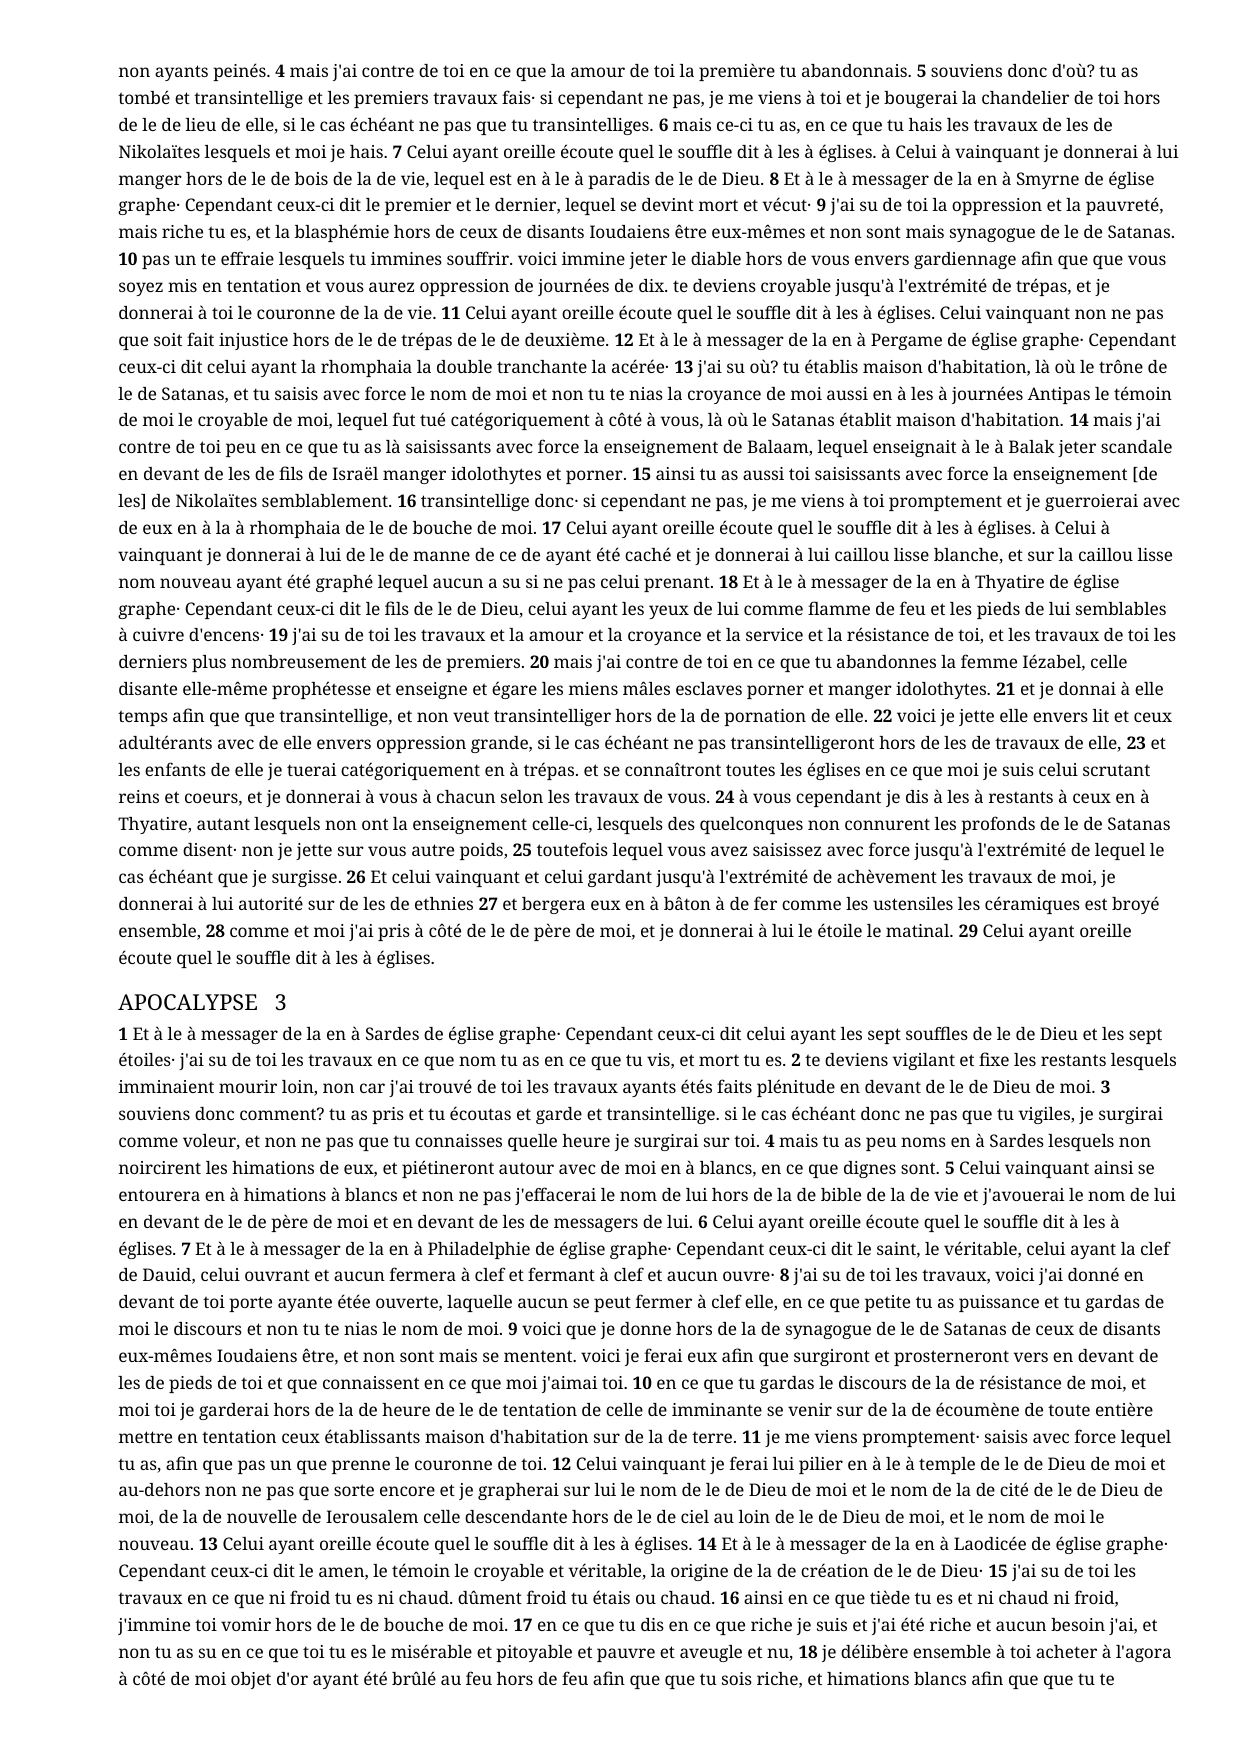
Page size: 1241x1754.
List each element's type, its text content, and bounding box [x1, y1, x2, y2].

text 1 Et à le à messager de la en à Sardes de église graphe· Cependant ceux-ci dit celui ayant les sept souffles de le de Dieu et les sept étoiles· j'ai su de toi les travaux en ce que nom tu as en ce que tu vis, et mort tu es. 2 te deviens vigilant et fixe les restants lesquels imminaient mourir loin, non car j'ai trouvé de toi les travaux ayants étés faits plénitude en devant de le de Dieu de moi. 3 souviens donc comment? tu as pris et tu écoutas et garde et transintellige. si le cas échéant donc ne pas que tu vigiles, je surgirai comme voleur, et non ne pas que tu connaisses quelle heure je surgirai sur toi. 4 mais tu as peu noms en à Sardes lesquels non noircirent les himations de eux, et piétineront autour avec de moi en à blancs, en ce que dignes sont. 5 Celui vainquant ainsi se entourera en à himations à blancs et non ne pas j'effacerai le nom de lui hors de la de bible de la de vie et j'avouerai le nom de lui en devant de le de père de moi et en devant de les de messagers de lui. 6 Celui ayant oreille écoute quel le souffle dit à les à églises. 7 Et à le à messager de la en à Philadelphie de église graphe· Cependant ceux-ci dit le saint, le véritable, celui ayant la clef de Dauid, celui ouvrant et aucun fermera à clef et fermant à clef et aucun ouvre· 8 j'ai su de toi les travaux, voici j'ai donné en devant de toi porte ayante étée ouverte, laquelle aucun se peut fermer à clef elle, en ce que petite tu as puissance et tu gardas de moi le discours et non tu te nias le nom de moi. 9 voici que je donne hors de la de synagogue de le de Satanas de ceux de disants eux-mêmes Ioudaiens être, et non sont mais se mentent. voici je ferai eux afin que surgiront et prosterneront vers en devant de les de pieds de toi et que connaissent en ce que moi j'aimai toi. 10 en ce que tu gardas le discours de la de résistance de moi, et moi toi je garderai hors de la de heure de le de tentation de celle de imminante se venir sur de la de écoumène de toute entière mettre en tentation ceux établissants maison d'habitation sur de la de terre. 11 je me viens promptement· saisis avec force lequel tu as, afin que pas un que prenne le couronne de toi. 12 Celui vainquant je ferai lui pilier en à le à temple de le de Dieu de moi et au-dehors non ne pas que sorte encore et je grapherai sur lui le nom de le de Dieu de moi et le nom de la de cité de le de Dieu de moi, de la de nouvelle de Ierousalem celle descendante hors de le de ciel au loin de le de Dieu de moi, et le nom de moi le nouveau. 13 Celui ayant oreille écoute quel le souffle dit à les à églises. 14 Et à le à messager de la en à Laodicée de église graphe· Cependant ceux-ci dit le amen, le témoin le croyable et véritable, la origine de la de création de le de Dieu· 15 j'ai su de toi les travaux en ce que ni froid tu es ni chaud. dûment froid tu étais ou chaud. 16 ainsi en ce que tiède tu es et ni chaud ni froid, j'immine toi vomir hors de le de bouche de moi. 17 en ce que tu dis en ce que riche je suis et j'ai été riche et aucun besoin j'ai, et non tu as su en ce que toi tu es le misérable et pitoyable et pauvre et aveugle et nu, 18 je délibère ensemble à toi acheter à l'agora à côté de moi objet d'or ayant été brûlé au feu hors de feu afin que que tu sois riche, et himations blancs afin que que tu te [118, 1022, 1181, 1690]
text non ayants peinés. 4 mais j'ai contre de toi en ce que la amour de toi la première tu abandonnais. 5 souviens donc d'où? tu as tombé et transintellige et les premiers travaux fais· si cependant ne pas, je me viens à toi et je bougerai la chandelier de toi hors de le de lieu de elle, si le cas échéant ne pas que tu transintelliges. 6 mais ce-ci tu as, en ce que tu hais les travaux de les de Nikolaïtes lesquels et moi je hais. 7 Celui ayant oreille écoute quel le souffle dit à les à églises. à Celui à vainquant je donnerai à lui manger hors de le de bois de la de vie, lequel est en à le à paradis de le de Dieu. 8 Et à le à messager de la en à Smyrne de église graphe· Cependant ceux-ci dit le premier et le dernier, lequel se devint mort et vécut· 9 j'ai su de toi la oppression et la pauvreté, mais riche tu es, et la blasphémie hors de ceux de disants Ioudaiens être eux-mêmes et non sont mais synagogue de le de Satanas. 10 pas un te effraie lesquels tu immines souffrir. voici immine jeter le diable hors de vous envers gardiennage afin que que vous soyez mis en tentation et vous aurez oppression de journées de dix. te deviens croyable jusqu'à l'extrémité de trépas, et je donnerai à toi le couronne de la de vie. 11 Celui ayant oreille écoute quel le souffle dit à les à églises. Celui vainquant non ne pas que soit fait injustice hors de le de trépas de le de deuxième. 12 Et à le à messager de la en à Pergame de église graphe· Cependant ceux-ci dit celui ayant la rhomphaia la double tranchante la acérée· 13 j'ai su où? tu établis maison d'habitation, là où le trône de le de Satanas, et tu saisis avec force le nom de moi et non tu te nias la croyance de moi aussi en à les à journées Antipas le témoin de moi le croyable de moi, lequel fut tué catégoriquement à côté à vous, là où le Satanas établit maison d'habitation. 14 mais j'ai contre de toi peu en ce que tu as là saisissants avec force la enseignement de Balaam, lequel enseignait à le à Balak jeter scandale en devant de les de fils de Israël manger idolothytes et porner. 15 ainsi tu as aussi toi saisissants avec force la enseignement [de les] de Nikolaïtes semblablement. 16 transintellige donc· si cependant ne pas, je me viens à toi promptement et je guerroierai avec de eux en à la à rhomphaia de le de bouche de moi. 17 Celui ayant oreille écoute quel le souffle dit à les à églises. à Celui à vainquant je donnerai à lui de le de manne de ce de ayant été caché et je donnerai à lui caillou lisse blanche, et sur la caillou lisse nom nouveau ayant été graphé lequel aucun a su si ne pas celui prenant. 18 Et à le à messager de la en à Thyatire de église graphe· Cependant ceux-ci dit le fils de le de Dieu, celui ayant les yeux de lui comme flamme de feu et les pieds de lui semblables à cuivre d'encens· 19 j'ai su de toi les travaux et la amour et la croyance et la service et la résistance de toi, et les travaux de toi les derniers plus nombreusement de les de premiers. 20 mais j'ai contre de toi en ce que tu abandonnes la femme Iézabel, celle disante elle-même prophétesse et enseigne et égare les miens mâles esclaves porner et manger idolothytes. 21 et je donnai à elle temps afin que que transintellige, et non veut transintelliger hors de la de pornation de elle. 22 voici je jette elle envers lit et ceux adultérants avec de elle envers oppression grande, si le cas échéant ne pas transintelligeront hors de les de travaux de elle, 23 et les enfants de elle je tuerai catégoriquement en à trépas. et se connaîtront toutes les églises en ce que moi je suis celui scrutant reins et coeurs, et je donnerai à vous à chacun selon les travaux de vous. 24 à vous cependant je dis à les à restants à ceux en à Thyatire, autant lesquels non ont la enseignement celle-ci, lesquels des quelconques non connurent les profonds de le de Satanas comme disent· non je jette sur vous autre poids, 25 toutefois lequel vous avez saisissez avec force jusqu'à l'extrémité de lequel le cas échéant que je surgisse. 26 Et celui vainquant et celui gardant jusqu'à l'extrémité de achèvement les travaux de moi, je donnerai à lui autorité sur de les de ethnies 27 et bergera eux en à bâton à de fer comme les ustensiles les céramiques est broyé ensemble, 28 comme et moi j'ai pris à côté de le de père de moi, et je donnerai à lui le étoile le matinal. 29 Celui ayant oreille écoute quel le souffle dit à les à églises. [118, 59, 1181, 969]
text APOCALYPSE 3 [118, 987, 1181, 1017]
